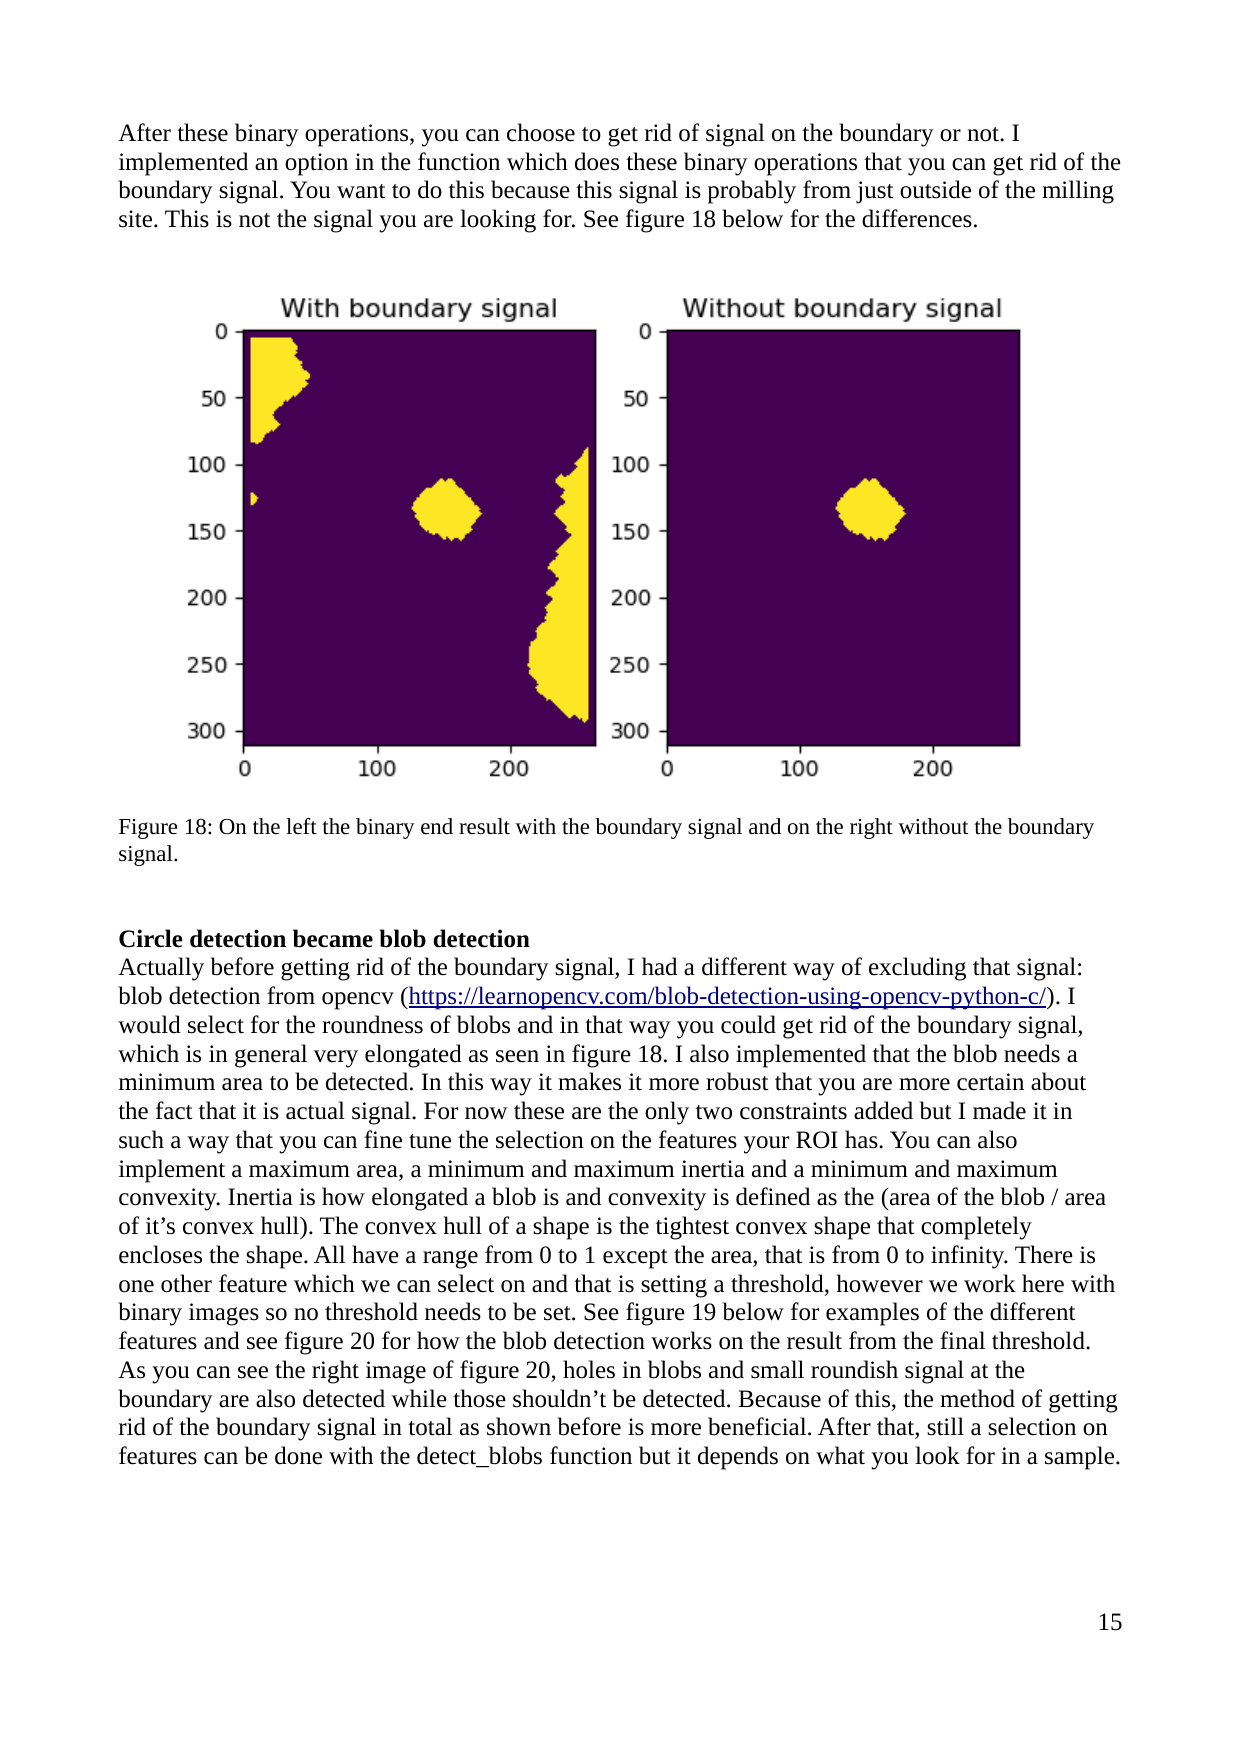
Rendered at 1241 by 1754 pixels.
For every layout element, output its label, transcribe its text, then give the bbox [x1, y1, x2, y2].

text Figure 18: On the left the binary end result with the boundary signal and on the right without the boundary signal. [118, 814, 1122, 866]
text Actually before getting rid of the boundary signal, I had a different way of excluding that signal: blob detection from opencv (https://learnopencv.com/blob-detection-using-opencv-python-c/). I would select for the roundness of blobs and in that way you could get rid of the boundary signal, which is in general very elongated as seen in figure 18. I also implemented that the blob needs a minimum area to be detected. In this way it makes it more robust that you are more certain about the fact that it is actual signal. For now these are the only two constraints added but I made it in such a way that you can fine tune the selection on the features your ROI has. You can also implement a maximum area, a minimum and maximum inertia and a minimum and maximum convexity. Inertia is how elongated a blob is and convexity is defined as the (area of the blob / area of it’s convex hull). The convex hull of a shape is the tightest convex shape that completely encloses the shape. All have a range from 0 to 1 except the area, that is from 0 to infinity. There is one other feature which we can select on and that is setting a threshold, however we work here with binary images so no threshold needs to be set. See figure 19 below for examples of the different features and see figure 20 for how the blob detection works on the result from the final threshold. As you can see the right image of figure 20, holes in blobs and small roundish signal at the boundary are also detected while those shouldn’t be detected. Because of this, the method of getting rid of the boundary signal in total as shown before is more beneficial. After that, still a selection on features can be done with the detect_blobs function but it depends on what you look for in a sample. [118, 952, 1122, 1470]
text After these binary operations, you can choose to get rid of signal on the boundary or not. I implemented an option in the function which does these binary operations that you can get rid of the boundary signal. You want to do this because this signal is probably from just outside of the milling site. This is not the signal you are looking for. See figure 18 below for the differences. [118, 118, 1122, 233]
text Circle detection became blob detection [118, 924, 1122, 952]
picture [157, 261, 1083, 814]
